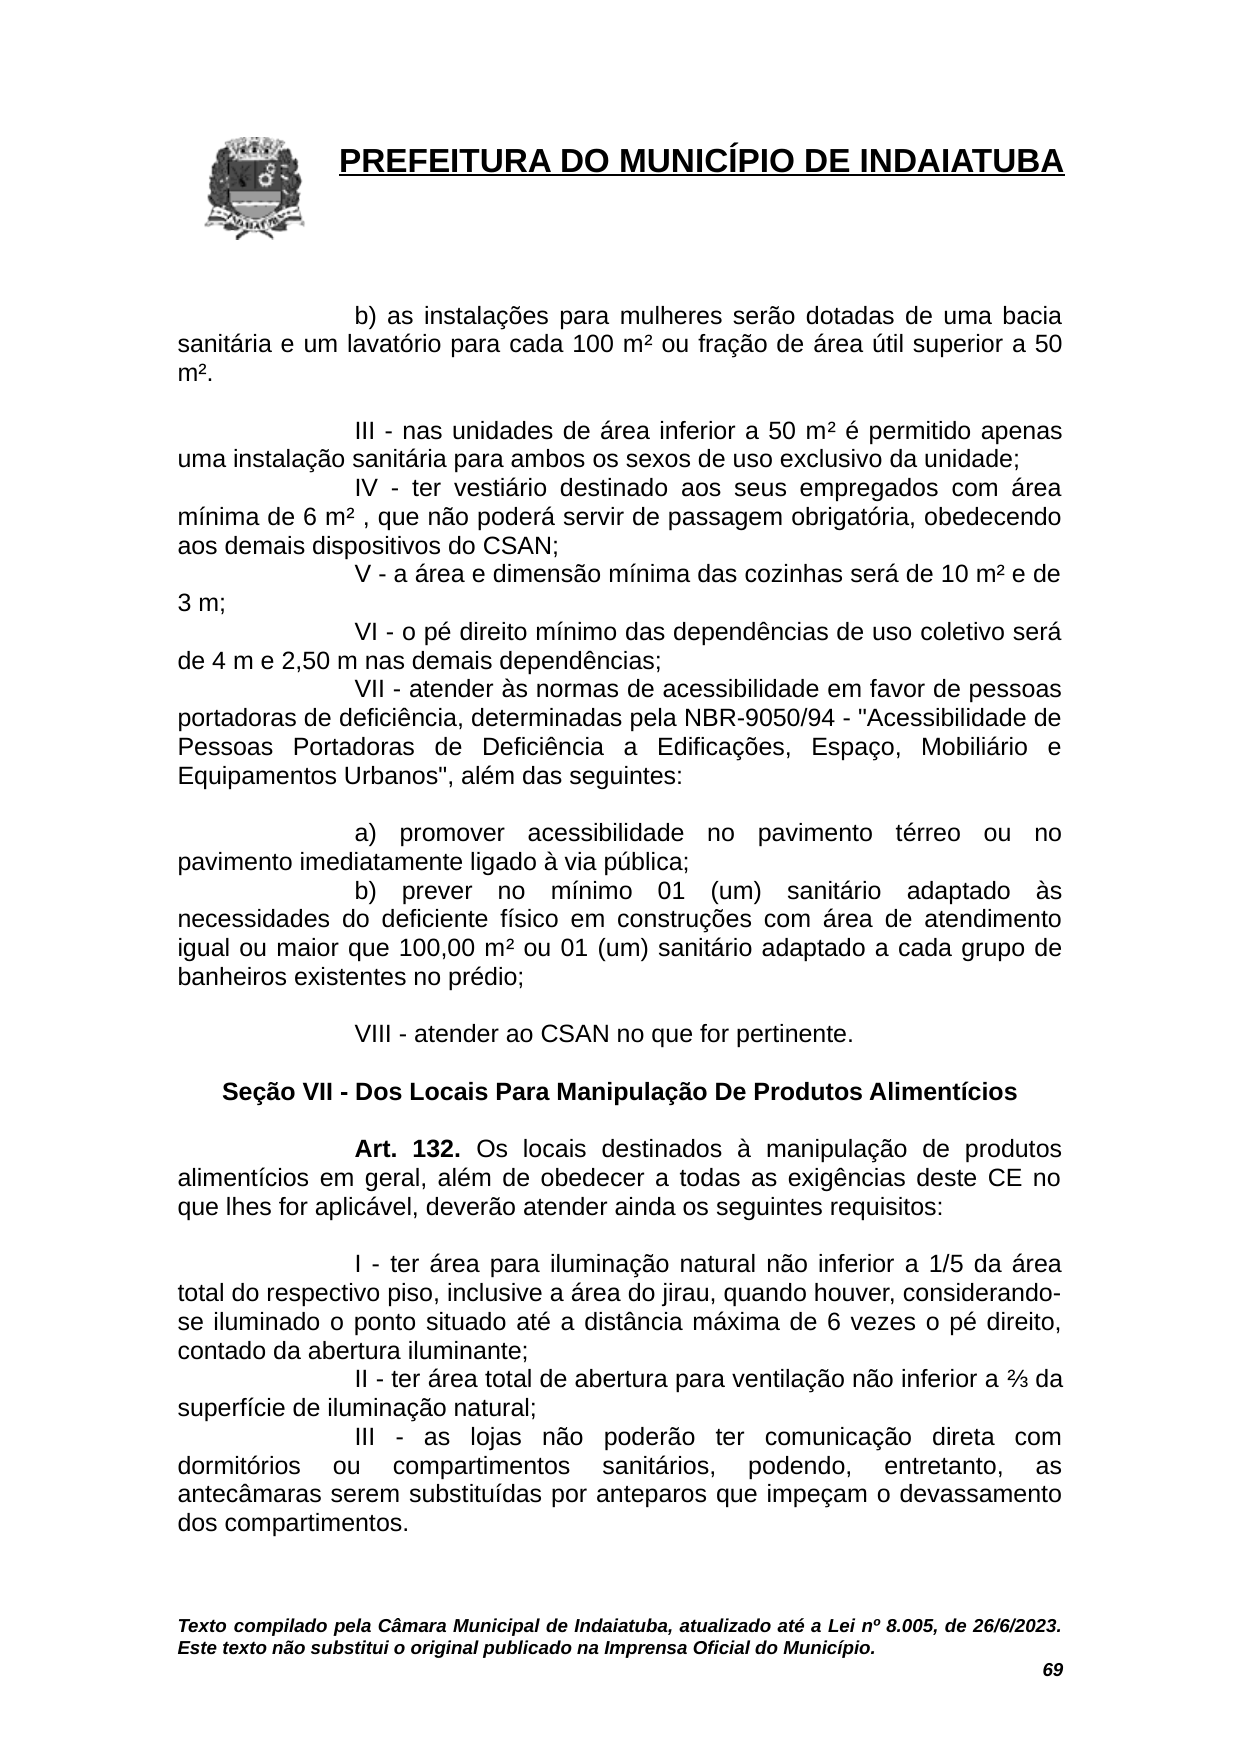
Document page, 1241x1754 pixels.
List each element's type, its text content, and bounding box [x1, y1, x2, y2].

text VI - o pé direito mínimo das dependências de uso coletivo será de 4 m e 2,50 m nas demais dependências; [177, 617, 1063, 674]
text VIII - atender ao CSAN no que for pertinente. [177, 1019, 1063, 1048]
text b) as instalações para mulheres serão dotadas de uma bacia sanitária e um lavatório para cada 100 m² ou fração de área útil superior a 50 m². [177, 301, 1063, 387]
text IV - ter vestiário destinado aos seus empregados com área mínima de 6 m² , que não poderá servir de passagem obrigatória, obedecendo aos demais dispositivos do CSAN; [177, 473, 1063, 559]
text II - ter área total de abertura para ventilação não inferior a ⅔ da superfície de iluminação natural; [177, 1364, 1063, 1422]
text I - ter área para iluminação natural não inferior a 1/5 da área total do respectivo piso, inclusive a área do jirau, quando houver, considerando-se iluminado o ponto situado até a distância máxima de 6 vezes o pé direito, contado da abertura iluminante; [177, 1249, 1063, 1364]
text Art. 132. Os locais destinados à manipulação de produtos alimentícios em geral, além de obedecer a todas as exigências deste CE no que lhes for aplicável, deverão atender ainda os seguintes requisitos: [177, 1134, 1063, 1221]
text a) promover acessibilidade no pavimento térreo ou no pavimento imediatamente ligado à via pública; [177, 818, 1063, 876]
text III - as lojas não poderão ter comunicação direta com dormitórios ou compartimentos sanitários, podendo, entretanto, as antecâmaras serem substituídas por anteparos que impeçam o devassamento dos compartimentos. [177, 1422, 1063, 1537]
text VII - atender às normas de acessibilidade em favor de pessoas portadoras de deficiência, determinadas pela NBR-9050/94 - "Acessibilidade de Pessoas Portadoras de Deficiência a Edificações, Espaço, Mobiliário e Equipamentos Urbanos", além das seguintes: [177, 674, 1063, 789]
text b) prever no mínimo 01 (um) sanitário adaptado às necessidades do deficiente físico em construções com área de atendimento igual ou maior que 100,00 m² ou 01 (um) sanitário adaptado a cada grupo de banheiros existentes no prédio; [177, 876, 1063, 991]
text Seção VII - Dos Locais Para Manipulação De Produtos Alimentícios [177, 1077, 1063, 1106]
text V - a área e dimensão mínima das cozinhas será de 10 m² e de 3 m; [177, 559, 1063, 617]
text III - nas unidades de área inferior a 50 m² é permitido apenas uma instalação sanitária para ambos os sexos de uso exclusivo da unidade; [177, 416, 1063, 473]
